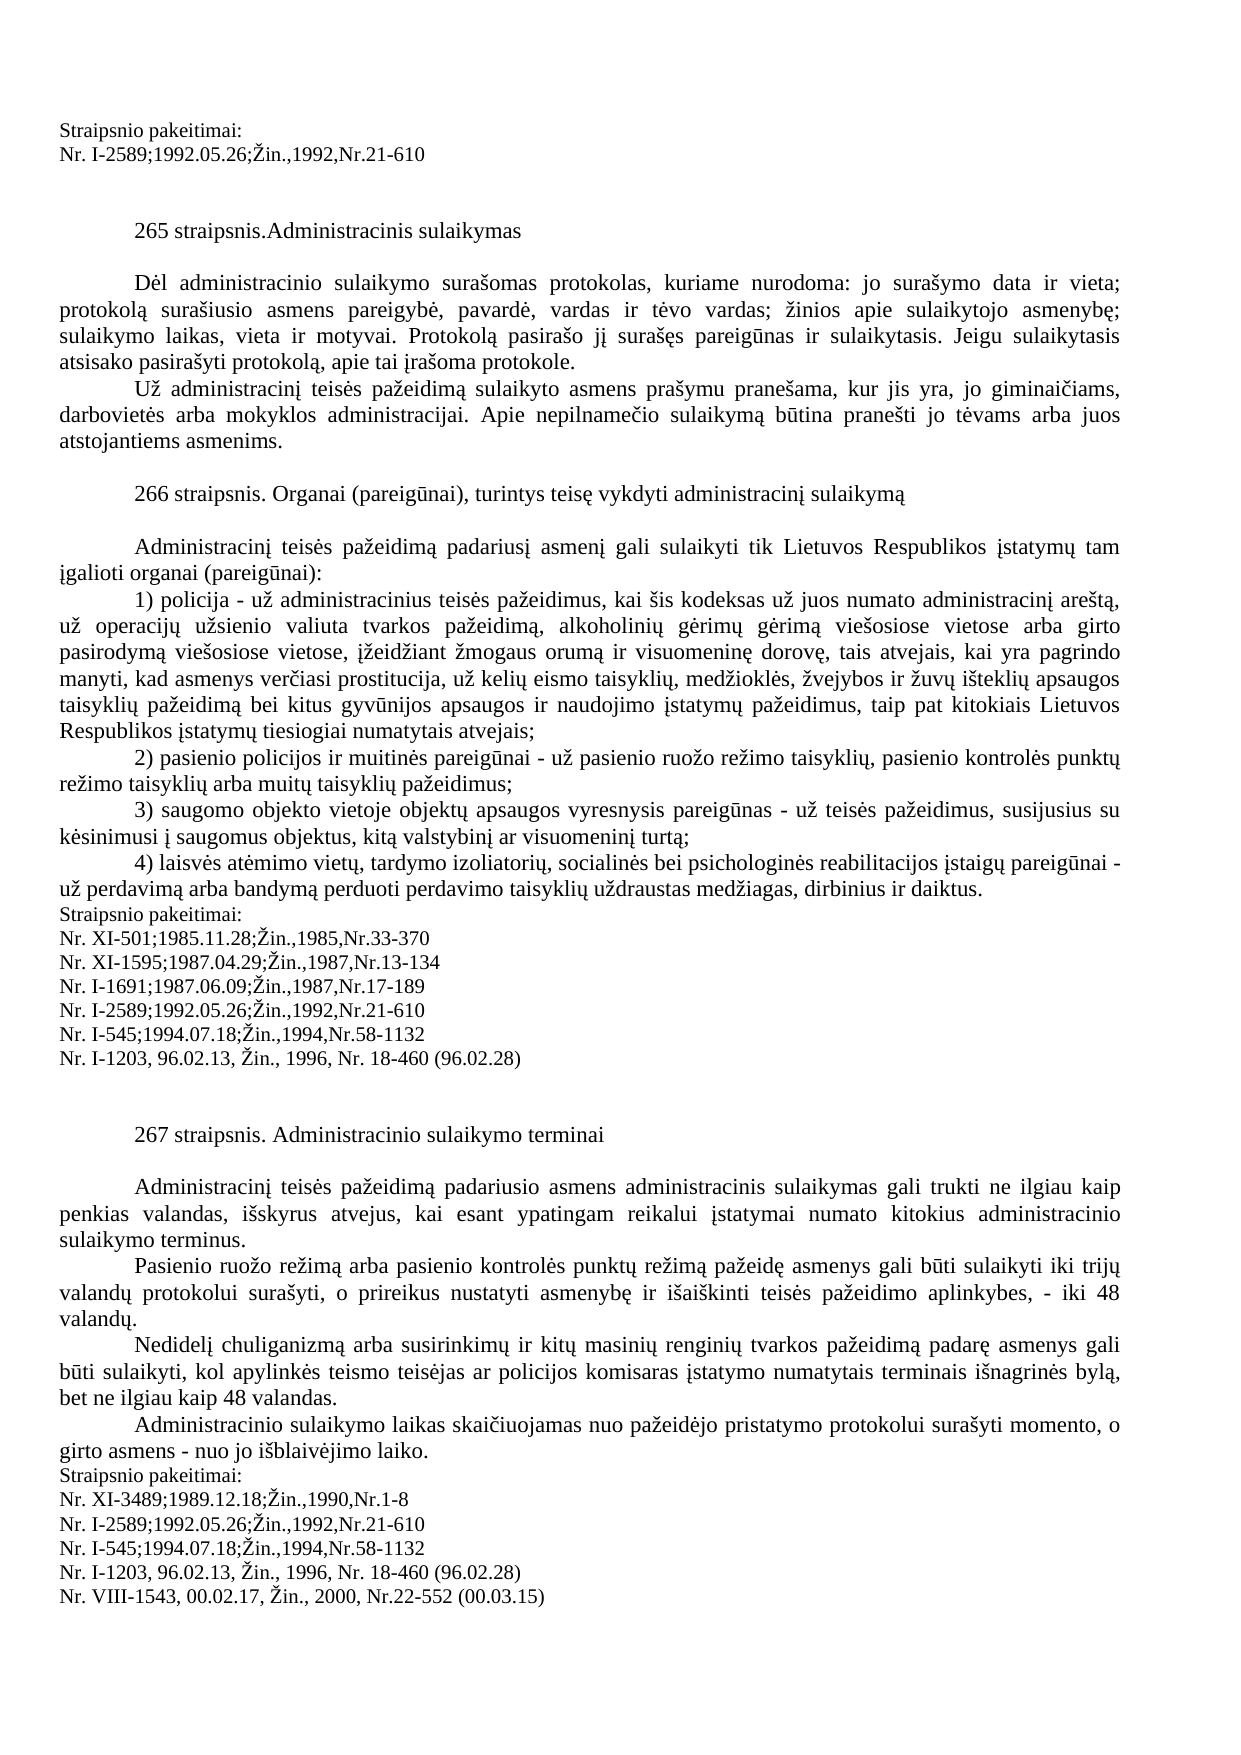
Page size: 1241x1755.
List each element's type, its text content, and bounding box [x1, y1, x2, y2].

text 266 straipsnis. Organai (pareigūnai), turintys teisę vykdyti administracinį sulaikymą [59, 480, 1122, 507]
text 2) pasienio policijos ir muitinės pareigūnai - už pasienio ruožo režimo taisyklių, pasienio kontrolės punktų režimo taisyklių arba muitų taisyklių pažeidimus; [59, 744, 1122, 796]
text 4) laisvės atėmimo vietų, tardymo izoliatorių, socialinės bei psichologinės reabilitacijos įstaigų pareigūnai - už perdavimą arba bandymą perduoti perdavimo taisyklių uždraustas medžiagas, dirbinius ir daiktus. [59, 849, 1122, 902]
text Nr. XI-1595;1987.04.29;Žin.,1987,Nr.13-134 [59, 950, 1122, 974]
text Nr. I-1203, 96.02.13, Žin., 1996, Nr. 18-460 (96.02.28) [59, 1559, 1122, 1584]
text Administracinį teisės pažeidimą padariusio asmens administracinis sulaikymas gali trukti ne ilgiau kaip penkias valandas, išskyrus atvejus, kai esant ypatingam reikalui įstatymai numato kitokius administracinio sulaikymo terminus. [59, 1173, 1122, 1252]
text 267 straipsnis. Administracinio sulaikymo terminai [59, 1121, 1122, 1147]
text Nr. VIII-1543, 00.02.17, Žin., 2000, Nr.22-552 (00.03.15) [59, 1584, 1122, 1608]
text Nr. I-2589;1992.05.26;Žin.,1992,Nr.21-610 [59, 998, 1122, 1022]
text Nr. XI-501;1985.11.28;Žin.,1985,Nr.33-370 [59, 926, 1122, 950]
text Nr. I-2589;1992.05.26;Žin.,1992,Nr.21-610 [59, 1511, 1122, 1536]
text Už administracinį teisės pažeidimą sulaikyto asmens prašymu pranešama, kur jis yra, jo giminaičiams, darbovietės arba mokyklos administracijai. Apie nepilnamečio sulaikymą būtina pranešti jo tėvams arba juos atstojantiems asmenims. [59, 375, 1122, 454]
text Straipsnio pakeitimai: [59, 902, 1122, 926]
text Nr. I-545;1994.07.18;Žin.,1994,Nr.58-1132 [59, 1022, 1122, 1046]
text Pasienio ruožo režimą arba pasienio kontrolės punktų režimą pažeidę asmenys gali būti sulaikyti iki trijų valandų protokolui surašyti, o prireikus nustatyti asmenybę ir išaiškinti teisės pažeidimo aplinkybes, - iki 48 valandų. [59, 1252, 1122, 1332]
text Nedidelį chuliganizmą arba susirinkimų ir kitų masinių renginių tvarkos pažeidimą padarę asmenys gali būti sulaikyti, kol apylinkės teismo teisėjas ar policijos komisaras įstatymo numatytais terminais išnagrinės bylą, bet ne ilgiau kaip 48 valandas. [59, 1332, 1122, 1411]
text Administracinio sulaikymo laikas skaičiuojamas nuo pažeidėjo pristatymo protokolui surašyti momento, o girto asmens - nuo jo išblaivėjimo laiko. [59, 1411, 1122, 1463]
text 1) policija - už administracinius teisės pažeidimus, kai šis kodeksas už juos numato administracinį areštą, už operacijų užsienio valiuta tvarkos pažeidimą, alkoholinių gėrimų gėrimą viešosiose vietose arba girto pasirodymą viešosiose vietose, įžeidžiant žmogaus orumą ir visuomeninę dorovę, tais atvejais, kai yra pagrindo manyti, kad asmenys verčiasi prostitucija, už kelių eismo taisyklių, medžioklės, žvejybos ir žuvų išteklių apsaugos taisyklių pažeidimą bei kitus gyvūnijos apsaugos ir naudojimo įstatymų pažeidimus, taip pat kitokiais Lietuvos Respublikos įstatymų tiesiogiai numatytais atvejais; [59, 586, 1122, 744]
text Straipsnio pakeitimai: [59, 1463, 1122, 1487]
text Straipsnio pakeitimai: [59, 118, 1122, 142]
text 265 straipsnis.Administracinis sulaikymas [59, 217, 1122, 243]
text Nr. I-1691;1987.06.09;Žin.,1987,Nr.17-189 [59, 974, 1122, 998]
text Nr. I-1203, 96.02.13, Žin., 1996, Nr. 18-460 (96.02.28) [59, 1046, 1122, 1070]
text Dėl administracinio sulaikymo surašomas protokolas, kuriame nurodoma: jo surašymo data ir vieta; protokolą surašiusio asmens pareigybė, pavardė, vardas ir tėvo vardas; žinios apie sulaikytojo asmenybę; sulaikymo laikas, vieta ir motyvai. Protokolą pasirašo jį surašęs pareigūnas ir sulaikytasis. Jeigu sulaikytasis atsisako pasirašyti protokolą, apie tai įrašoma protokole. [59, 269, 1122, 375]
text Administracinį teisės pažeidimą padariusį asmenį gali sulaikyti tik Lietuvos Respublikos įstatymų tam įgalioti organai (pareigūnai): [59, 533, 1122, 586]
text Nr. I-2589;1992.05.26;Žin.,1992,Nr.21-610 [59, 142, 1122, 166]
text Nr. I-545;1994.07.18;Žin.,1994,Nr.58-1132 [59, 1536, 1122, 1559]
text Nr. XI-3489;1989.12.18;Žin.,1990,Nr.1-8 [59, 1487, 1122, 1511]
text 3) saugomo objekto vietoje objektų apsaugos vyresnysis pareigūnas - už teisės pažeidimus, susijusius su kėsinimusi į saugomus objektus, kitą valstybinį ar visuomeninį turtą; [59, 796, 1122, 849]
